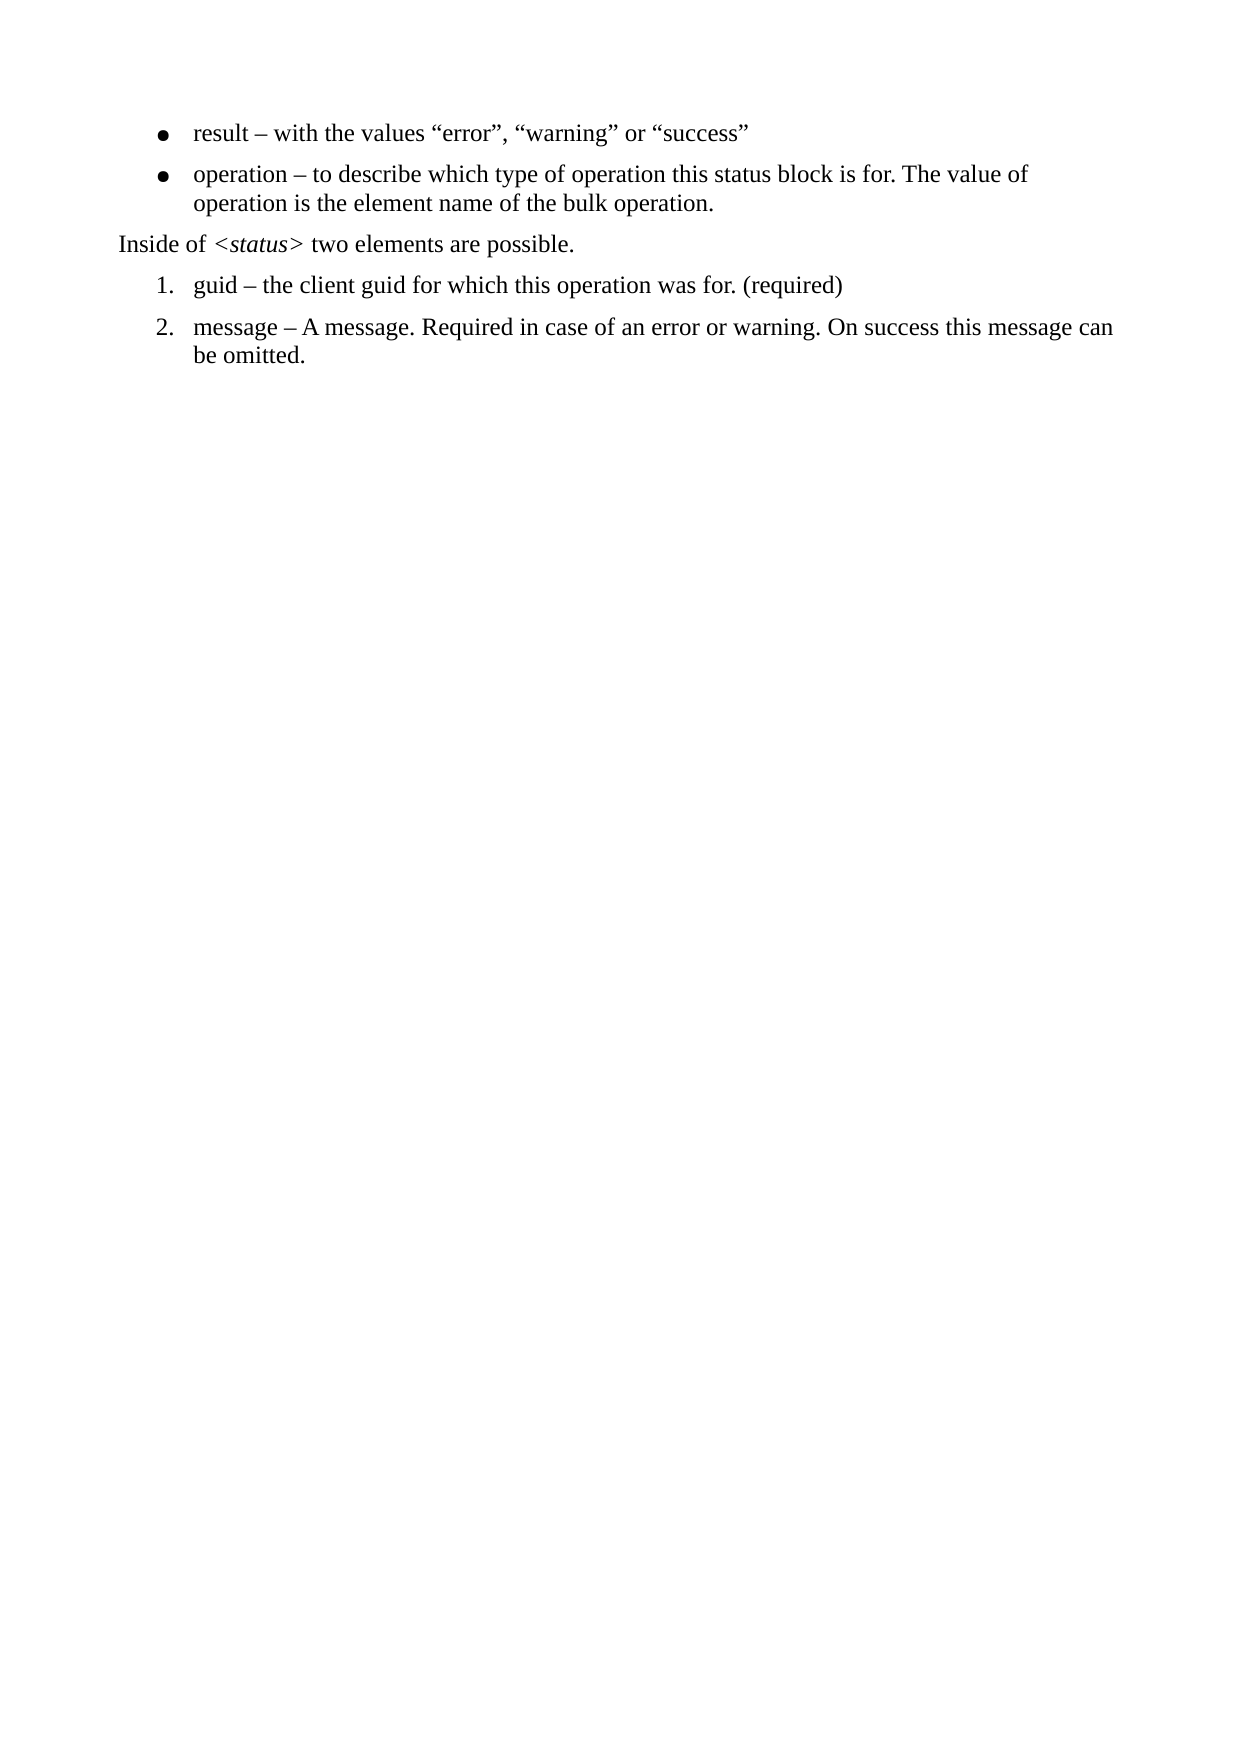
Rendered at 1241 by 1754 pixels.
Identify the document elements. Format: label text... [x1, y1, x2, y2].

list result – with the values “error”, “warning” or “success” [156, 118, 1122, 147]
list guid – the client guid for which this operation was for. (required) [156, 271, 1122, 299]
list operation – to describe which type of operation this status block is for. The value of operation is the element name of the bulk operation. [156, 159, 1122, 217]
list message – A message. Required in case of an error or warning. On success this message can be omitted. [156, 312, 1122, 369]
text Inside of <status> two elements are possible. [118, 229, 1122, 258]
